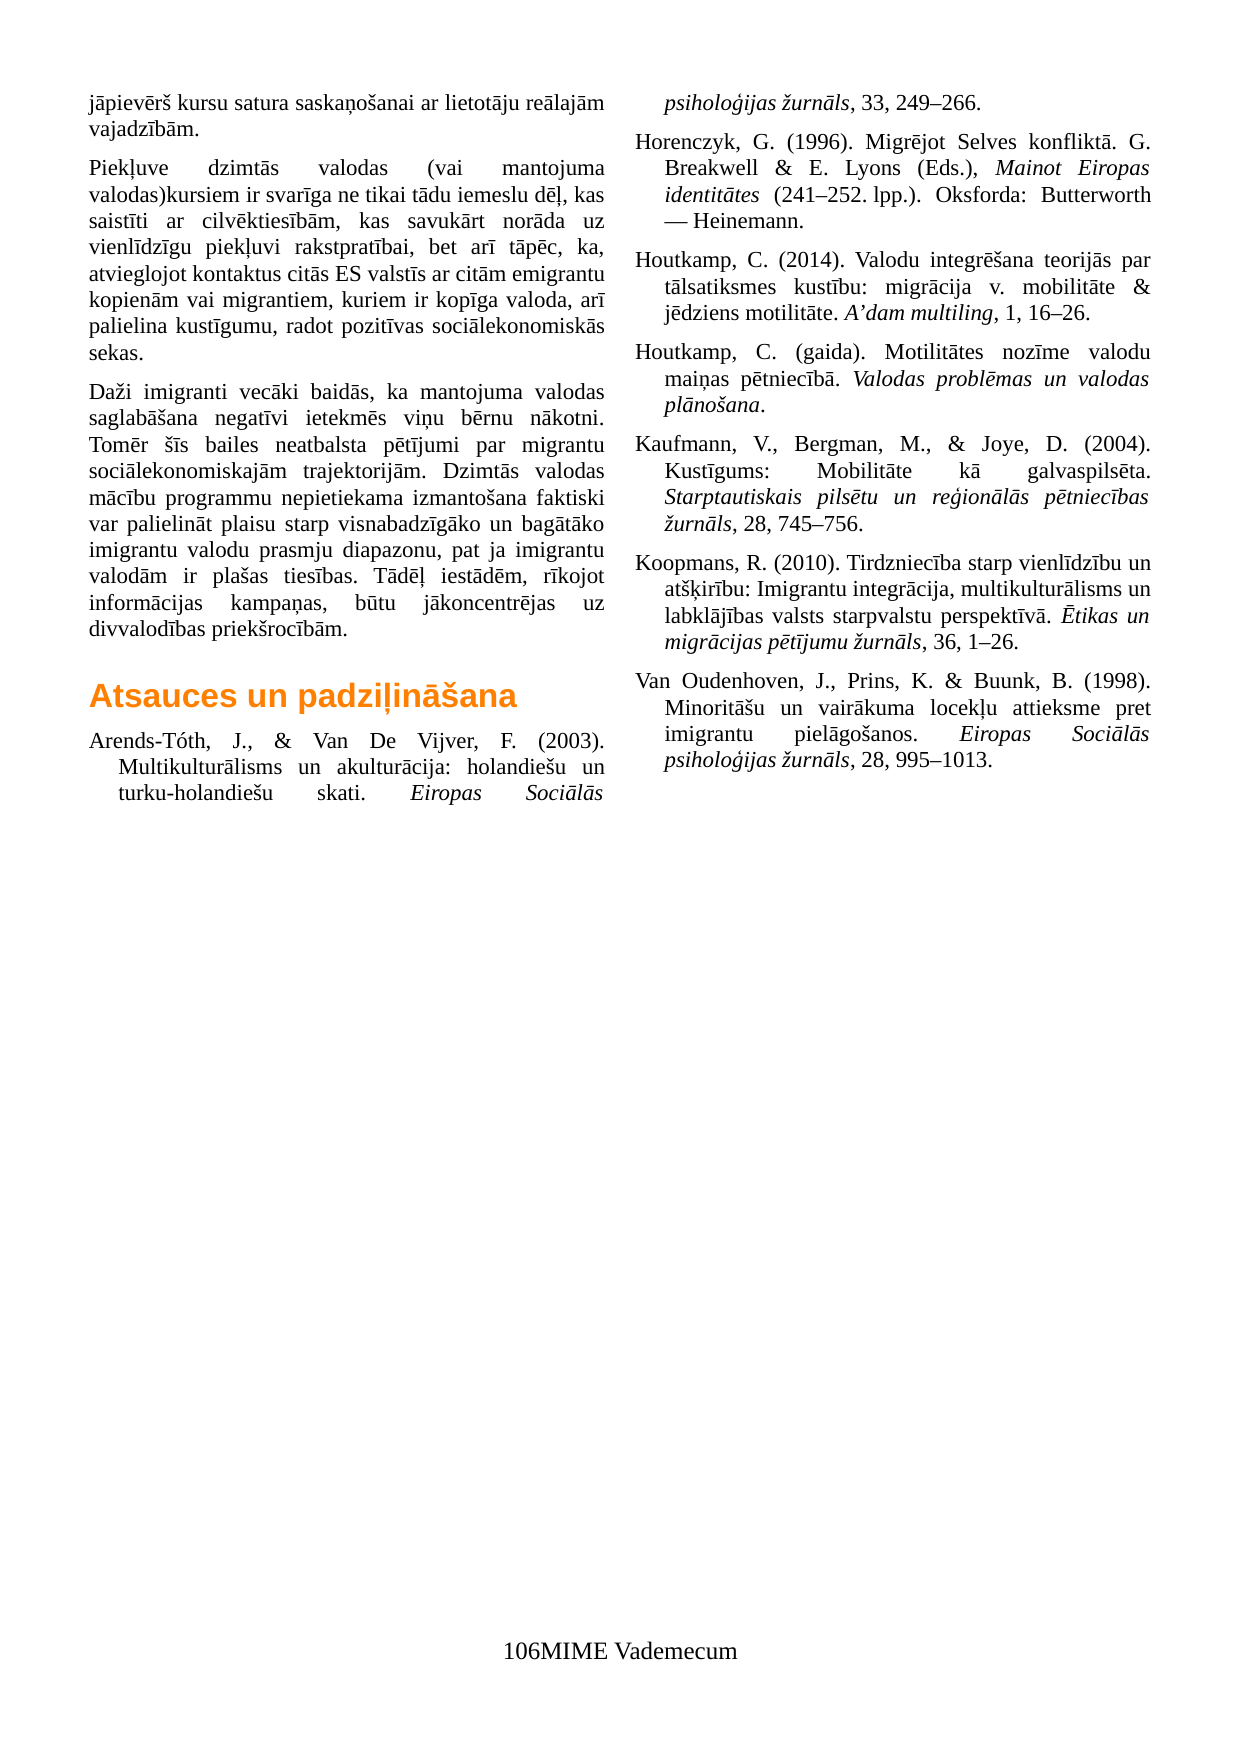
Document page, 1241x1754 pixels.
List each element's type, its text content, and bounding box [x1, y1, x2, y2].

text Daži imigranti vecāki baidās, ka mantojuma valodas saglabāšana negatīvi ietekmēs viņu bērnu nākotni. Tomēr šīs bailes neatbalsta pētījumi par migrantu sociālekonomiskajām trajektorijām. Dzimtās valodas mācību programmu nepietiekama izmantošana faktiski var palielināt plaisu starp visnabadzīgāko un bagātāko imigrantu valodu prasmju diapazonu, pat ja imigrantu valodām ir plašas tiesības. Tādēļ iestādēm, rīkojot informācijas kampaņas, būtu jākoncentrējas uz divvalodības priekšrocībām. [88, 378, 605, 642]
text Kaufmann, V., Bergman, M., & Joye, D. (2004). Kustīgums: Mobilitāte kā galvaspilsēta. Starptautiskais pilsētu un reģionālās pētniecības žurnāls, 28, 745–756. [635, 431, 1152, 536]
text psiholoģijas žurnāls, 33, 249–266. [635, 88, 1152, 115]
text Houtkamp, C. (2014). Valodu integrēšana teorijās par tālsatiksmes kustību: migrācija v. mobilitāte & jēdziens motilitāte. A’dam multiling, 1, 16–26. [635, 246, 1152, 325]
text Van Oudenhoven, J., Prins, K. & Buunk, B. (1998). Minoritāšu un vairākuma locekļu attieksme pret imigrantu pielāgošanos. Eiropas Sociālās psiholoģijas žurnāls, 28, 995–1013. [635, 667, 1152, 773]
subtitle Atsauces un padziļināšana [88, 676, 605, 714]
text Piekļuve dzimtās valodas (vai mantojuma valodas)kursiem ir svarīga ne tikai tādu iemeslu dēļ, kas saistīti ar cilvēktiesībām, kas savukārt norāda uz vienlīdzīgu piekļuvi rakstpratībai, bet arī tāpēc, ka, atvieglojot kontaktus citās ES valstīs ar citām emigrantu kopienām vai migrantiem, kuriem ir kopīga valoda, arī palielina kustīgumu, radot pozitīvas sociālekonomiskās sekas. [88, 154, 605, 365]
text Koopmans, R. (2010). Tirdzniecība starp vienlīdzību un atšķirību: Imigrantu integrācija, multikulturālisms un labklājības valsts starpvalstu perspektīvā. Ētikas un migrācijas pētījumu žurnāls, 36, 1–26. [635, 549, 1152, 654]
text jāpievērš kursu satura saskaņošanai ar lietotāju reālajām vajadzībām. [88, 88, 605, 141]
text Horenczyk, G. (1996). Migrējot Selves konfliktā. G. Breakwell & E. Lyons (Eds.), Mainot Eiropas identitātes (241–252. lpp.). Oksforda: Butterworth — Heinemann. [635, 128, 1152, 233]
text Houtkamp, C. (gaida). Motilitātes nozīme valodu maiņas pētniecībā. Valodas problēmas un valodas plānošana. [635, 338, 1152, 417]
text Arends-Tóth, J., & Van De Vijver, F. (2003). Multikulturālisms un akulturācija: holandiešu un turku-holandiešu skati. Eiropas Sociālās [88, 727, 605, 806]
